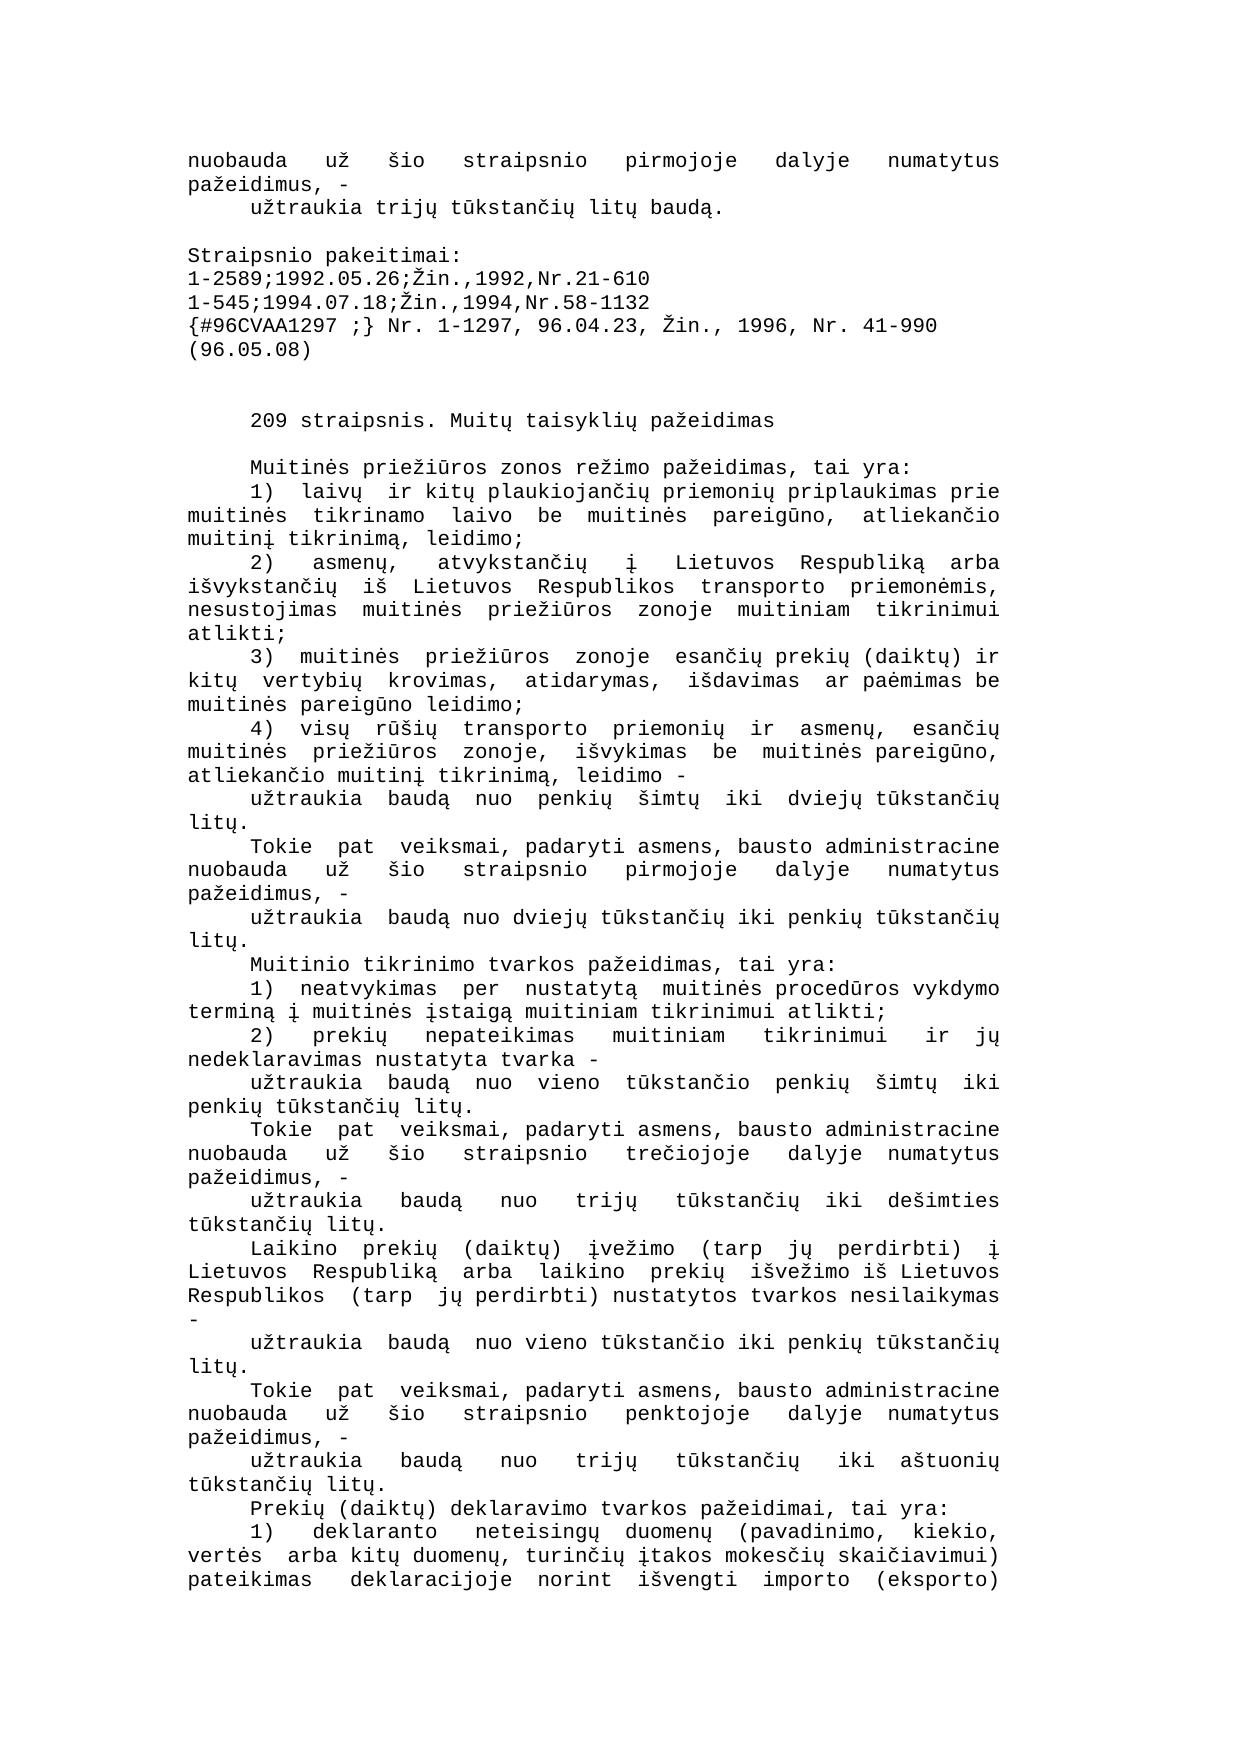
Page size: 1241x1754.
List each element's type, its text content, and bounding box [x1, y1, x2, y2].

text Muitinės priežiūros zonos režimo pažeidimas, tai yra: [187, 457, 1053, 481]
text Tokie pat veiksmai, padaryti asmens, bausto administracine [187, 1119, 1053, 1143]
text nuobauda už šio straipsnio penktojoje dalyje numatytus [187, 1403, 1053, 1427]
text pateikimas deklaracijoje norint išvengti importo (eksporto) [187, 1569, 1053, 1592]
text tūkstančių litų. [187, 1214, 1053, 1238]
text - [187, 1309, 1053, 1332]
text Prekių (daiktų) deklaravimo tvarkos pažeidimai, tai yra: [187, 1498, 1053, 1521]
text muitinės pareigūno leidimo; [187, 694, 1053, 717]
text išvykstančių iš Lietuvos Respublikos transporto priemonėmis, [187, 576, 1053, 599]
text pažeidimus, - [187, 883, 1053, 907]
text 1-545;1994.07.18;Žin.,1994,Nr.58-1132 [187, 292, 1053, 316]
text Straipsnio pakeitimai: [187, 244, 1053, 268]
text užtraukia trijų tūkstančių litų baudą. [187, 197, 1053, 221]
text litų. [187, 812, 1053, 836]
text muitinės tikrinamo laivo be muitinės pareigūno, atliekančio [187, 505, 1053, 528]
text atliekančio muitinį tikrinimą, leidimo - [187, 765, 1053, 788]
text litų. [187, 930, 1053, 954]
text muitinės priežiūros zonoje, išvykimas be muitinės pareigūno, [187, 741, 1053, 765]
text kitų vertybių krovimas, atidarymas, išdavimas ar paėmimas be [187, 670, 1053, 694]
text užtraukia baudą nuo dviejų tūkstančių iki penkių tūkstančių [187, 907, 1053, 930]
text pažeidimus, - [187, 1427, 1053, 1451]
text pažeidimus, - [187, 1167, 1053, 1190]
text nuobauda už šio straipsnio pirmojoje dalyje numatytus [187, 150, 1053, 174]
text vertės arba kitų duomenų, turinčių įtakos mokesčių skaičiavimui) [187, 1545, 1053, 1569]
text litų. [187, 1356, 1053, 1379]
text tūkstančių litų. [187, 1474, 1053, 1498]
text {#96CVAA1297 ;} Nr. 1-1297, 96.04.23, Žin., 1996, Nr. 41-990 (96.05.08) [187, 316, 1053, 363]
text Tokie pat veiksmai, padaryti asmens, bausto administracine [187, 836, 1053, 859]
text Muitinio tikrinimo tvarkos pažeidimas, tai yra: [187, 954, 1053, 978]
text 1) deklaranto neteisingų duomenų (pavadinimo, kiekio, [187, 1521, 1053, 1545]
text nedeklaravimas nustatyta tvarka - [187, 1048, 1053, 1072]
text nesustojimas muitinės priežiūros zonoje muitiniam tikrinimui [187, 599, 1053, 623]
text Respublikos (tarp jų perdirbti) nustatytos tvarkos nesilaikymas [187, 1285, 1053, 1309]
text užtraukia baudą nuo trijų tūkstančių iki aštuonių [187, 1451, 1053, 1474]
text užtraukia baudą nuo vieno tūkstančio penkių šimtų iki [187, 1072, 1053, 1096]
text 209 straipsnis. Muitų taisyklių pažeidimas [187, 410, 1053, 434]
text 3) muitinės priežiūros zonoje esančių prekių (daiktų) ir [187, 647, 1053, 670]
text pažeidimus, - [187, 174, 1053, 197]
text Lietuvos Respubliką arba laikino prekių išvežimo iš Lietuvos [187, 1261, 1053, 1285]
text Laikino prekių (daiktų) įvežimo (tarp jų perdirbti) į [187, 1238, 1053, 1261]
text užtraukia baudą nuo vieno tūkstančio iki penkių tūkstančių [187, 1332, 1053, 1356]
text 1) neatvykimas per nustatytą muitinės procedūros vykdymo [187, 978, 1053, 1001]
text 2) asmenų, atvykstančių į Lietuvos Respubliką arba [187, 552, 1053, 576]
text muitinį tikrinimą, leidimo; [187, 528, 1053, 552]
text terminą į muitinės įstaigą muitiniam tikrinimui atlikti; [187, 1001, 1053, 1025]
text užtraukia baudą nuo trijų tūkstančių iki dešimties [187, 1190, 1053, 1214]
text užtraukia baudą nuo penkių šimtų iki dviejų tūkstančių [187, 788, 1053, 812]
text atlikti; [187, 623, 1053, 647]
text 1) laivų ir kitų plaukiojančių priemonių priplaukimas prie [187, 481, 1053, 505]
text penkių tūkstančių litų. [187, 1096, 1053, 1119]
text nuobauda už šio straipsnio trečiojoje dalyje numatytus [187, 1143, 1053, 1167]
text 2) prekių nepateikimas muitiniam tikrinimui ir jų [187, 1025, 1053, 1048]
text 1-2589;1992.05.26;Žin.,1992,Nr.21-610 [187, 268, 1053, 292]
text 4) visų rūšių transporto priemonių ir asmenų, esančių [187, 717, 1053, 741]
text Tokie pat veiksmai, padaryti asmens, bausto administracine [187, 1379, 1053, 1403]
text nuobauda už šio straipsnio pirmojoje dalyje numatytus [187, 859, 1053, 883]
